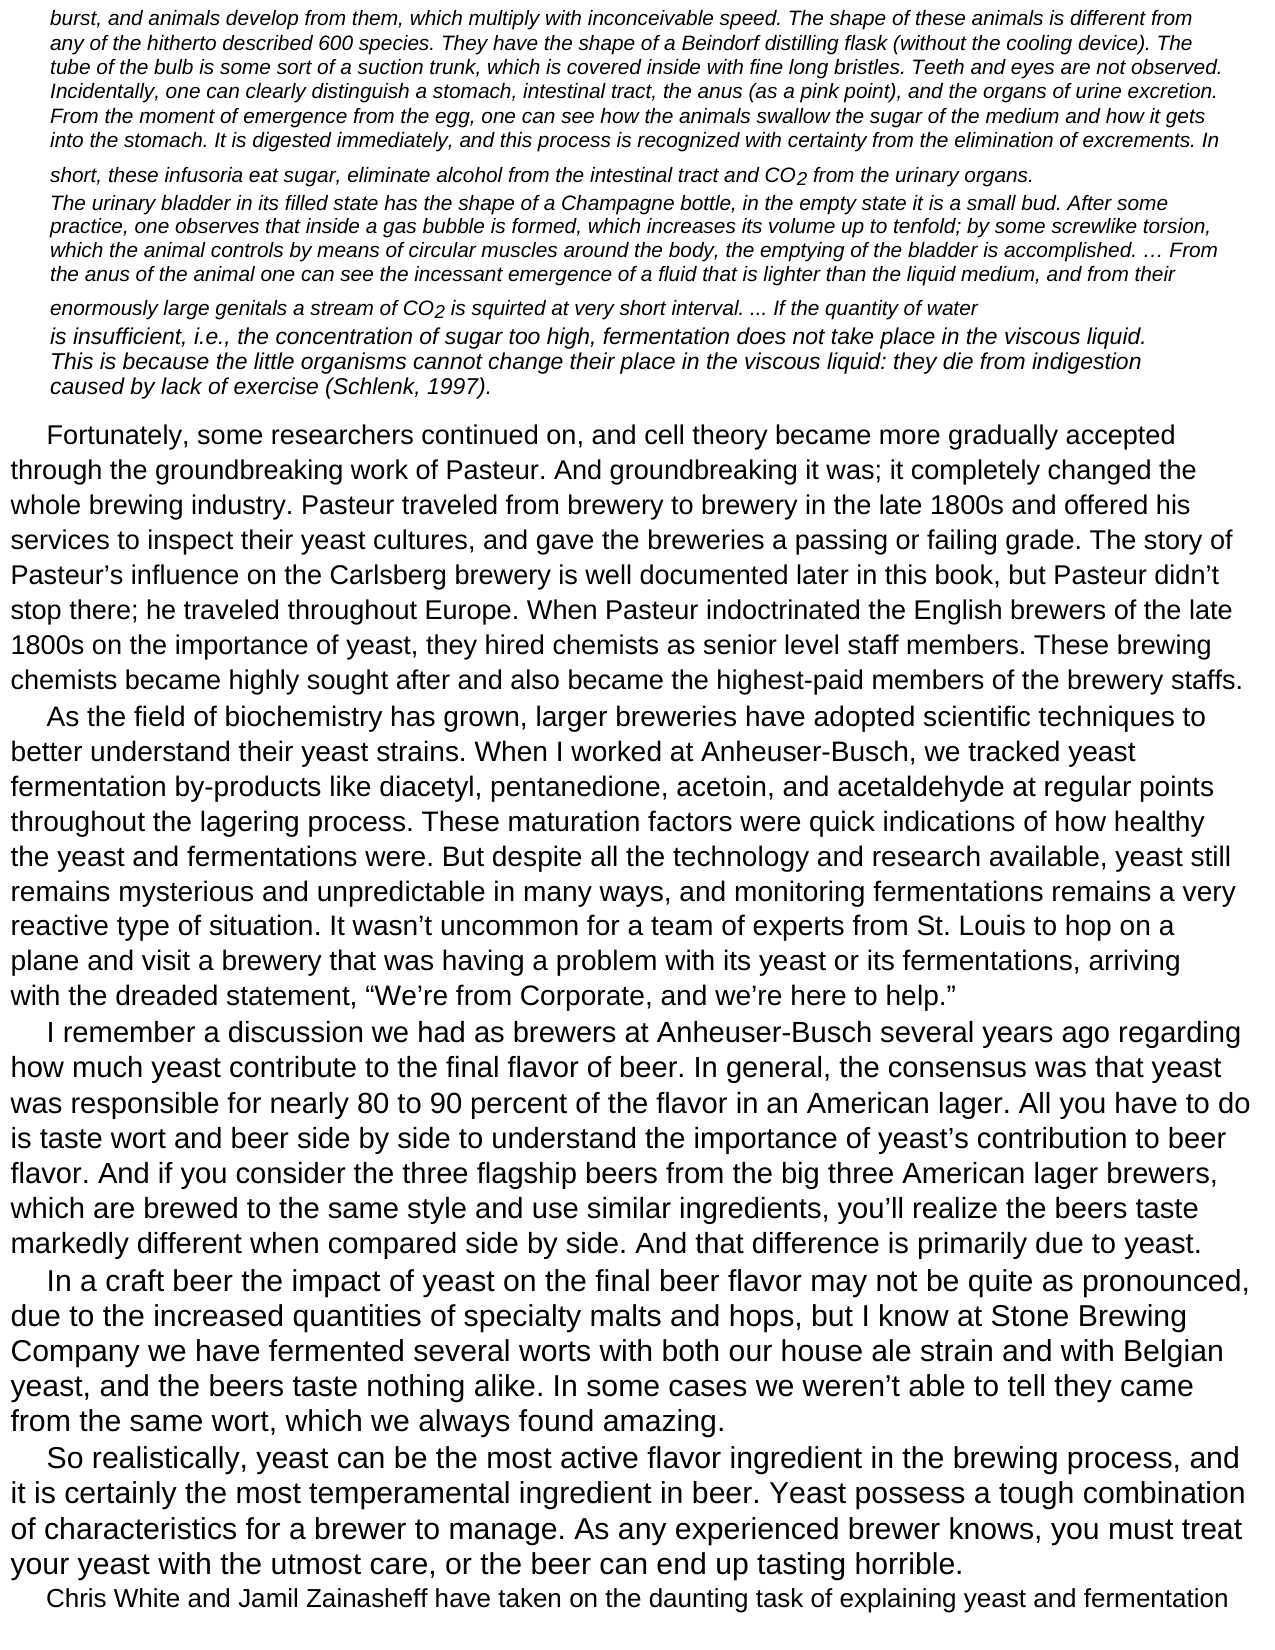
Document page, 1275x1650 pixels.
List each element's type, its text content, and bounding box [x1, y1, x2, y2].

text Chris White and Jamil Zainasheff have taken on the daunting task of explaining yeast and fermentation [46, 1583, 1264, 1613]
text Fortunately, some researchers continued on, and cell theory became more gradually accepted through the groundbreaking work of Pasteur. And groundbreaking it was; it completely changed the whole brewing industry. Pasteur traveled from brewery to brewery in the late 1800s and offered his services to inspect their yeast cultures, and gave the breweries a passing or failing grade. The story of Pasteur’s influence on the Carlsberg brewery is well documented later in this book, but Pasteur didn’t stop there; he traveled throughout Europe. When Pasteur indoctrinated the English brewers of the late 1800s on the importance of yeast, they hired chemists as senior level staff members. These brewing chemists became highly sought after and also became the highest-paid members of the brewery staffs. [10, 419, 1264, 696]
text As the field of biochemistry has grown, larger breweries have adopted scientific techniques to better understand their yeast strains. When I worked at Anheuser-Busch, we tracked yeast fermentation by-products like diacetyl, pentanedione, acetoin, and acetaldehyde at regular points throughout the lagering process. These maturation factors were quick indications of how healthy the yeast and fermentations were. But despite all the technology and research available, yeast still remains mysterious and unpredictable in many ways, and monitoring fermentations remains a very reactive type of situation. It wasn’t uncommon for a team of experts from St. Louis to hop on a plane and visit a brewery that was having a problem with its yeast or its fermentations, arriving with the dreaded statement, “We’re from Corporate, and we’re here to help.” [10, 700, 1237, 1012]
text I remember a discussion we had as brewers at Anheuser-Busch several years ago regarding how much yeast contribute to the final flavor of beer. In general, the consensus was that yeast was responsible for nearly 80 to 90 percent of the flavor in an American lager. All you have to do is taste wort and beer side by side to understand the importance of yeast’s contribution to beer flavor. And if you consider the three flagship beers from the big three American lager brewers, which are brewed to the same style and use similar ingredients, you’ll realize the beers taste markedly different when compared side by side. And that difference is primarily due to yeast. [10, 1015, 1258, 1260]
text In a craft beer the impact of yeast on the final beer flavor may not be quite as pronounced, due to the increased quantities of specialty malts and hops, but I know at Stone Brewing Company we have fermented several worts with both our house ale strain and with Belgian yeast, and the beers taste nothing alike. In some cases we weren’t able to tell they came from the same wort, which we always found amazing. [10, 1263, 1256, 1438]
text burst, and animals develop from them, which multiply with inconceivable speed. The shape of these animals is different from any of the hitherto described 600 species. They have the shape of a Beindorf distilling flask (without the cooling device). The tube of the bulb is some sort of a suction trunk, which is covered inside with fine long bristles. Teeth and eyes are not observed. Incidentally, one can clearly distinguish a stomach, intestinal tract, the anus (as a pink point), and the organs of urine excretion. From the moment of emergence from the egg, one can see how the animals swallow the sugar of the medium and how it gets into the stomach. It is digested immediately, and this process is recognized with certainty from the elimination of excrements. In short, these infusoria eat sugar, eliminate alcohol from the intestinal tract and CO2 from the urinary organs. [50, 6, 1227, 190]
text The urinary bladder in its filled state has the shape of a Champagne bottle, in the empty state it is a small bud. After some practice, one observes that inside a gas bubble is formed, which increases its volume up to tenfold; by some screwlike torsion, which the animal controls by means of circular muscles around the body, the emptying of the bladder is accomplished. … From the anus of the animal one can see the incessant emergence of a fluid that is lighter than the liquid medium, and from their enormously large genitals a stream of CO2 is squirted at very short interval. ... If the quantity of water [50, 191, 1229, 322]
text is insufficient, i.e., the concentration of sugar too high, fermentation does not take place in the viscous liquid. This is because the little organisms cannot change their place in the viscous liquid: they die from indigestion caused by lack of exercise (Schlenk, 1997). [50, 323, 1171, 399]
text So realistically, yeast can be the most active flavor ingredient in the brewing process, and it is certainly the most temperamental ingredient in beer. Yeast possess a tough combination of characteristics for a brewer to manage. As any experienced brewer knows, you must treat your yeast with the utmost care, or the beer can end up tasting horrible. [10, 1440, 1248, 1581]
